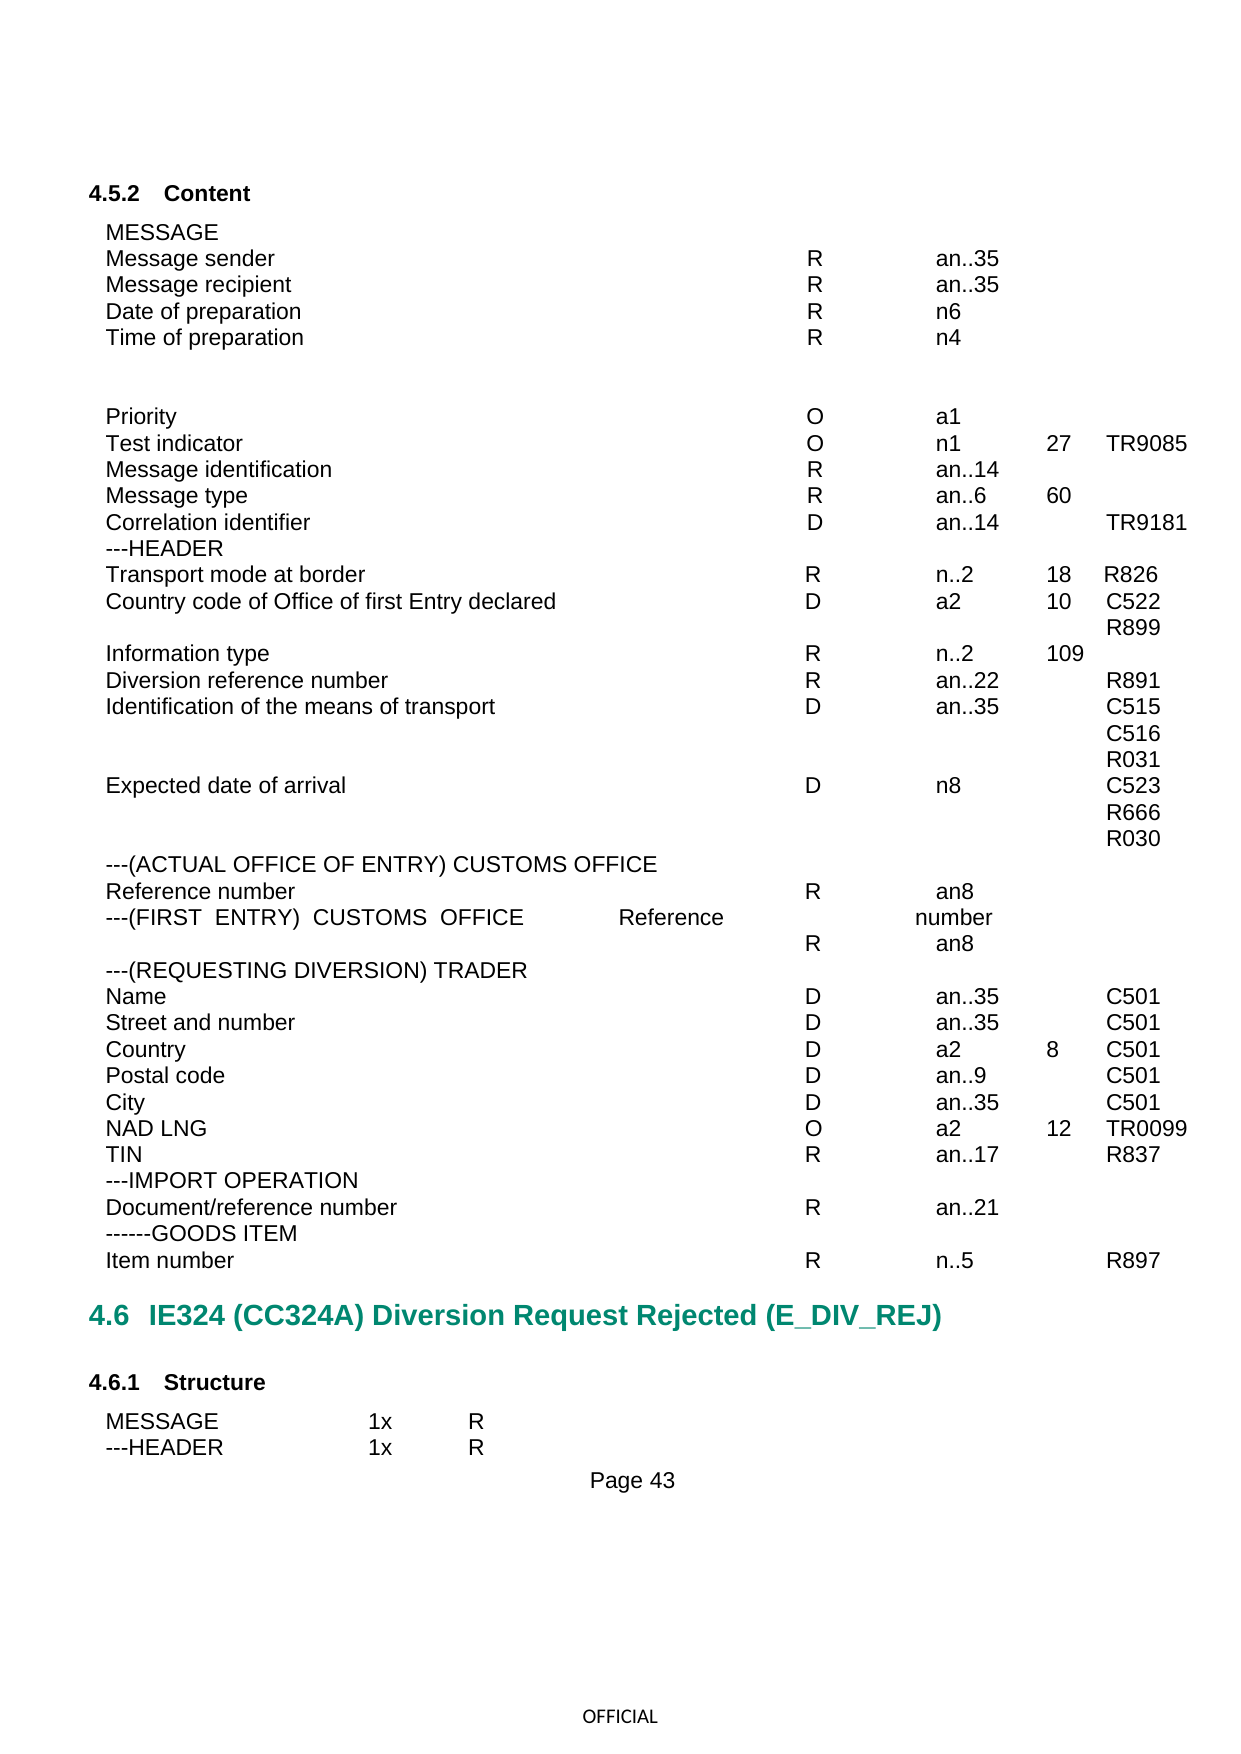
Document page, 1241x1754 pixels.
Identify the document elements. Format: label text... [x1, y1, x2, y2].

table_cell [805, 614, 825, 640]
table_cell [105, 720, 618, 746]
table_cell D [805, 588, 825, 614]
table_header [618, 219, 804, 245]
table_cell a2 [936, 1036, 1046, 1062]
table_cell number [915, 904, 1046, 930]
table_cell City [105, 1089, 618, 1115]
table_cell [1106, 245, 1198, 271]
table_cell [805, 720, 825, 746]
table_cell Postal code [105, 1062, 618, 1088]
table_cell [825, 957, 936, 983]
table_cell [1106, 640, 1198, 667]
table_cell 18 R826 [1046, 561, 1198, 588]
table_cell [825, 245, 936, 271]
table_header [549, 1408, 643, 1434]
table_cell [105, 930, 618, 957]
table_cell [618, 1115, 804, 1141]
table_cell [825, 983, 936, 1009]
table_cell [1046, 1141, 1106, 1167]
table_cell C515 [1106, 693, 1198, 719]
table_cell [1106, 1194, 1198, 1220]
table_cell an..6 [936, 482, 1046, 509]
table_cell [1046, 667, 1106, 693]
table_cell [618, 667, 804, 693]
table_cell Transport mode at border [105, 561, 618, 588]
table_cell [936, 614, 1046, 640]
table_cell [805, 957, 825, 983]
table_cell D [805, 772, 825, 798]
table_cell NAD LNG [105, 1115, 618, 1141]
table_cell [1046, 746, 1106, 772]
table_cell [936, 957, 1046, 983]
table_cell n1 [936, 430, 1046, 456]
table_cell R [805, 245, 825, 271]
table_cell [825, 799, 936, 825]
table_cell [825, 561, 936, 588]
subtitle Content [89, 180, 1176, 206]
table_cell [618, 561, 804, 588]
table_cell [825, 1247, 936, 1273]
table_cell [825, 1036, 936, 1062]
table_cell [1046, 772, 1106, 798]
table_cell [1046, 983, 1106, 1009]
table_cell [825, 430, 936, 456]
table_cell [1106, 535, 1198, 561]
table_cell 109 [1046, 640, 1106, 667]
table_cell [825, 1141, 936, 1167]
table_cell n..2 [936, 561, 1046, 588]
table_cell [1106, 456, 1198, 482]
table_cell [1046, 957, 1106, 983]
table_cell Document/reference number [105, 1194, 618, 1220]
table_cell [825, 1062, 936, 1088]
table_cell [618, 720, 804, 746]
table_cell 1x [368, 1434, 468, 1461]
table_cell ------GOODS ITEM [105, 1220, 618, 1247]
table_cell [618, 1194, 804, 1220]
table_cell [936, 825, 1046, 851]
table_cell [618, 640, 804, 667]
table_cell 8 [1046, 1036, 1106, 1062]
table_cell Reference number [105, 878, 618, 904]
table_cell [1106, 298, 1198, 324]
table_cell R837 [1106, 1141, 1198, 1167]
table_cell [618, 245, 804, 271]
table_cell R [805, 667, 825, 693]
table_cell [1046, 271, 1106, 298]
table_cell R [805, 324, 825, 351]
table_cell an..35 [936, 693, 1046, 719]
table_cell [105, 746, 618, 772]
table_cell [1106, 482, 1198, 509]
table_cell R [805, 561, 825, 588]
table_cell [825, 667, 936, 693]
table_cell [1046, 351, 1106, 429]
table_cell [618, 509, 804, 535]
table_cell Correlation identifier [105, 509, 618, 535]
table_cell C516 [1106, 720, 1198, 746]
subtitle Structure [89, 1369, 1176, 1395]
table_cell 12 [1046, 1115, 1106, 1141]
table_cell D [805, 983, 825, 1009]
table_cell [825, 693, 936, 719]
table_cell R [805, 1141, 825, 1167]
table_cell ---(FIRST ENTRY) CUSTOMS OFFICE [105, 904, 618, 930]
table_cell ---(REQUESTING DIVERSION) TRADER [105, 957, 618, 983]
table_cell [825, 1115, 936, 1141]
table_cell Message sender [105, 245, 618, 271]
table_cell [825, 482, 936, 509]
table_cell O [805, 351, 825, 429]
table_cell [825, 1220, 936, 1247]
table_cell ---HEADER [105, 1434, 368, 1461]
table_cell [805, 1220, 825, 1247]
table_cell [825, 509, 936, 535]
table_cell n6 [936, 298, 1046, 324]
table_cell D [805, 1062, 825, 1088]
table_cell [618, 825, 804, 851]
table_cell TR9181 [1106, 509, 1198, 535]
table_cell [1106, 1168, 1198, 1194]
table_cell R [468, 1434, 549, 1461]
table_cell R [805, 1247, 825, 1273]
table_cell [1046, 1194, 1106, 1220]
table_cell [1046, 693, 1106, 719]
table_cell [825, 878, 936, 904]
table_cell n4 [936, 324, 1046, 351]
table_cell [1106, 324, 1198, 351]
table_cell [618, 614, 804, 640]
table_cell TIN [105, 1141, 618, 1167]
table_cell [936, 851, 1046, 878]
table_cell [1046, 904, 1106, 930]
table_cell C501 [1106, 1062, 1198, 1088]
table_cell [825, 772, 936, 798]
table_header MESSAGE [105, 1408, 368, 1434]
table_header [1106, 219, 1198, 245]
table_cell [936, 535, 1046, 561]
table_cell [805, 799, 825, 825]
table_cell ---(ACTUAL OFFICE OF ENTRY) CUSTOMS OFFICE [105, 851, 804, 878]
table_cell R [805, 878, 825, 904]
table_cell an..35 [936, 1009, 1046, 1036]
table_cell [1046, 930, 1106, 957]
table_cell an..21 [936, 1194, 1046, 1220]
table_cell O [805, 1115, 825, 1141]
table_cell [618, 772, 804, 798]
table_cell [618, 271, 804, 298]
table_cell [618, 482, 804, 509]
table_cell [936, 1168, 1046, 1194]
table_cell [1046, 720, 1106, 746]
table_cell D [805, 1009, 825, 1036]
table_cell a2 [936, 1115, 1046, 1141]
table_cell an8 [936, 878, 1046, 904]
table_cell [1046, 456, 1106, 482]
table_cell [825, 825, 936, 851]
table_cell [936, 746, 1046, 772]
table_cell ---HEADER [105, 535, 618, 561]
table_cell n..2 [936, 640, 1046, 667]
table_cell Identification of the means of transport [105, 693, 804, 719]
table_cell [618, 1036, 804, 1062]
table_cell an..35 [936, 245, 1046, 271]
table_cell TR0099 [1106, 1115, 1198, 1141]
table_cell C501 [1106, 983, 1198, 1009]
table_cell ---IMPORT OPERATION [105, 1168, 618, 1194]
table_cell [618, 351, 804, 429]
table_cell [618, 456, 804, 482]
table_header 1x [368, 1408, 468, 1434]
table_cell Street and number [105, 1009, 618, 1036]
table_cell [1046, 851, 1106, 878]
table_cell 60 [1046, 482, 1106, 509]
table_cell [618, 930, 804, 957]
table_cell 27 [1046, 430, 1106, 456]
table_cell [1046, 298, 1106, 324]
table_cell R666 [1106, 799, 1198, 825]
table_cell TR9085 [1106, 430, 1198, 456]
table_cell [825, 535, 936, 561]
table_cell an..35 [936, 983, 1046, 1009]
table_cell [618, 878, 804, 904]
table_cell [618, 799, 804, 825]
table_cell [1106, 904, 1198, 930]
table_cell [825, 271, 936, 298]
table_cell 10 [1046, 588, 1106, 614]
table_cell [618, 1168, 804, 1194]
table_cell [825, 614, 936, 640]
table_cell R [805, 1194, 825, 1220]
table_cell [618, 1247, 804, 1273]
table_cell [1046, 1009, 1106, 1036]
table_cell [1106, 351, 1198, 429]
table_cell [1046, 825, 1106, 851]
table_cell D [805, 509, 825, 535]
table_cell O [805, 430, 825, 456]
table_cell Message recipient [105, 271, 618, 298]
table_cell [805, 746, 825, 772]
table_cell R030 [1106, 825, 1198, 851]
table_cell [618, 535, 804, 561]
table_cell [1046, 509, 1106, 535]
table_cell [1046, 535, 1106, 561]
table_header [825, 219, 936, 245]
table_cell an..14 [936, 456, 1046, 482]
table_cell [618, 1009, 804, 1036]
table_cell [825, 746, 936, 772]
table_cell [1046, 245, 1106, 271]
table_cell Message identification [105, 456, 618, 482]
table_cell [825, 1168, 936, 1194]
table_cell R899 [1106, 614, 1198, 640]
table_cell [1106, 930, 1198, 957]
table_cell [618, 1141, 804, 1167]
table_cell R [805, 930, 825, 957]
table_cell D [805, 1089, 825, 1115]
table_cell [105, 799, 618, 825]
table_cell [549, 1434, 643, 1461]
table_cell R [805, 640, 825, 667]
table_cell [618, 430, 804, 456]
table_cell [825, 588, 936, 614]
table_cell an..22 [936, 667, 1046, 693]
table_cell a1 [936, 351, 1046, 429]
table_header [1046, 219, 1106, 245]
table_cell R [805, 482, 825, 509]
table_cell [1106, 271, 1198, 298]
table_cell [618, 746, 804, 772]
table_cell [105, 614, 618, 640]
table_header [805, 219, 825, 245]
table_cell [1046, 1247, 1106, 1273]
table_cell [936, 720, 1046, 746]
table_header [936, 219, 1046, 245]
table_cell C501 [1106, 1089, 1198, 1115]
table_cell [618, 983, 804, 1009]
table_cell Name [105, 983, 618, 1009]
table_cell D [805, 693, 825, 719]
table_cell R [805, 456, 825, 482]
table_cell Reference [618, 904, 804, 930]
table_cell [1106, 878, 1198, 904]
table_cell Date of preparation [105, 298, 618, 324]
table_cell [1046, 1220, 1106, 1247]
table_cell [618, 957, 804, 983]
table_cell n8 [936, 772, 1046, 798]
table_cell [825, 1009, 936, 1036]
table_cell [1046, 799, 1106, 825]
table_cell [1106, 957, 1198, 983]
table_cell Message type [105, 482, 618, 509]
table_cell an..35 [936, 271, 1046, 298]
table_cell Diversion reference number [105, 667, 618, 693]
table_cell [936, 799, 1046, 825]
table_cell [1046, 1168, 1106, 1194]
table_cell C501 [1106, 1036, 1198, 1062]
table_cell Time of preparation [105, 324, 618, 351]
table_header MESSAGE [105, 219, 618, 245]
table_cell [1046, 614, 1106, 640]
table_cell [825, 324, 936, 351]
table_cell [1046, 878, 1106, 904]
table_cell [825, 298, 936, 324]
table_header R [468, 1408, 549, 1434]
table_cell [1046, 1062, 1106, 1088]
table_cell [825, 930, 936, 957]
table_cell Information type [105, 640, 618, 667]
table_cell D [805, 1036, 825, 1062]
table_cell R897 [1106, 1247, 1198, 1273]
table_cell Item number [105, 1247, 618, 1273]
table_cell [805, 851, 825, 878]
table_cell C522 [1106, 588, 1198, 614]
table_cell R [805, 271, 825, 298]
table_cell [825, 1194, 936, 1220]
table_cell [618, 324, 804, 351]
table_cell an8 [936, 930, 1046, 957]
table_cell Country code of Office of first Entry declared [105, 588, 804, 614]
table_cell [936, 1220, 1046, 1247]
table_cell C523 [1106, 772, 1198, 798]
table_cell [825, 456, 936, 482]
table_cell Country [105, 1036, 618, 1062]
subtitle IE324 (CC324A) Diversion Request Rejected (E_DIV_REJ) [89, 1298, 1176, 1331]
table_cell a2 [936, 588, 1046, 614]
table_cell R [805, 298, 825, 324]
table_cell [825, 1089, 936, 1115]
table_cell [1046, 1089, 1106, 1115]
table_cell Expected date of arrival [105, 772, 618, 798]
table_cell an..9 [936, 1062, 1046, 1088]
table_cell Priority [105, 351, 618, 429]
table_cell [805, 825, 825, 851]
table_cell [805, 904, 915, 930]
table_cell [1046, 324, 1106, 351]
table_cell C501 [1106, 1009, 1198, 1036]
table_cell [805, 1168, 825, 1194]
table_cell n..5 [936, 1247, 1046, 1273]
table_cell [618, 1089, 804, 1115]
table_cell [825, 351, 936, 429]
table_cell [618, 1220, 804, 1247]
table_cell [105, 825, 618, 851]
table_cell [805, 535, 825, 561]
table_cell an..17 [936, 1141, 1046, 1167]
table_cell [825, 640, 936, 667]
table_cell [825, 720, 936, 746]
table_cell [1106, 851, 1198, 878]
table_cell [1106, 1220, 1198, 1247]
table_cell R031 [1106, 746, 1198, 772]
table_cell [825, 851, 936, 878]
table_cell [618, 1062, 804, 1088]
table_cell Test indicator [105, 430, 618, 456]
table_cell an..14 [936, 509, 1046, 535]
table_cell [618, 298, 804, 324]
table_cell R891 [1106, 667, 1198, 693]
table_cell an..35 [936, 1089, 1046, 1115]
